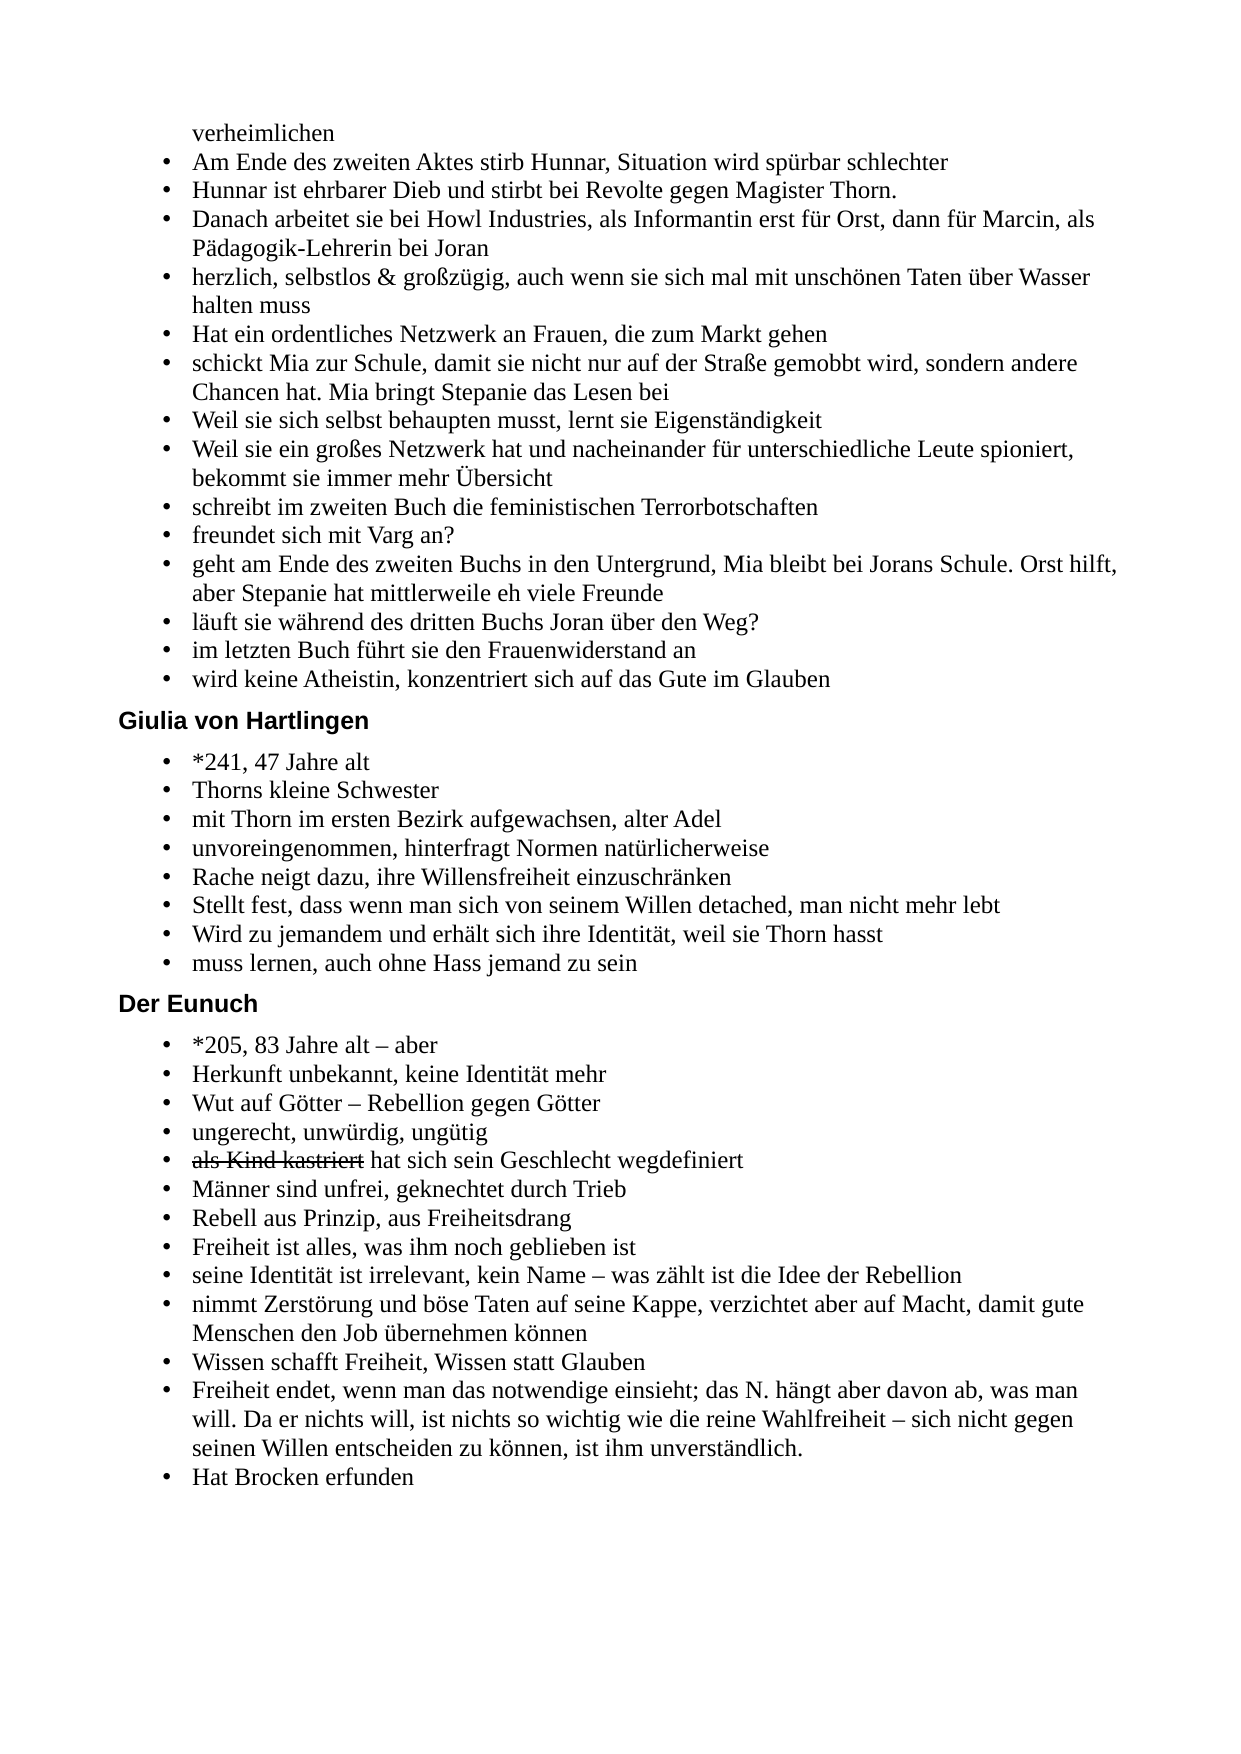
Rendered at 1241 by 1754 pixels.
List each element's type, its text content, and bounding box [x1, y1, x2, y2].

list Freiheit endet, wenn man das notwendige einsieht; das N. hängt aber davon ab, was man will. Da er nichts will, ist nichts so wichtig wie die reine Wahlfreiheit – sich nicht gegen seinen Willen entscheiden zu können, ist ihm unverständlich. [162, 1376, 1122, 1462]
list *205, 83 Jahre alt – aber [162, 1031, 1122, 1059]
list freundet sich mit Varg an? [162, 521, 1122, 549]
list Rebell aus Prinzip, aus Freiheitsdrang [162, 1203, 1122, 1232]
list Stellt fest, dass wenn man sich von seinem Willen detached, man nicht mehr lebt [162, 891, 1122, 919]
list schickt Mia zur Schule, damit sie nicht nur auf der Straße gemobbt wird, sondern andere Chancen hat. Mia bringt Stepanie das Lesen bei [162, 348, 1122, 406]
subtitle Giulia von Hartlingen [118, 706, 1122, 734]
list seine Identität ist irrelevant, kein Name – was zählt ist die Idee der Rebellion [162, 1261, 1122, 1289]
list im letzten Buch führt sie den Frauenwiderstand an [162, 636, 1122, 664]
list Rache neigt dazu, ihre Willensfreiheit einzuschränken [162, 862, 1122, 891]
list unvoreingenommen, hinterfragt Normen natürlicherweise [162, 833, 1122, 862]
list geht am Ende des zweiten Buchs in den Untergrund, Mia bleibt bei Jorans Schule. Orst hilft, aber Stepanie hat mittlerweile eh viele Freunde [162, 549, 1122, 607]
list Freiheit ist alles, was ihm noch geblieben ist [162, 1232, 1122, 1261]
list Wut auf Götter – Rebellion gegen Götter [162, 1088, 1122, 1117]
list nimmt Zerstörung und böse Taten auf seine Kappe, verzichtet aber auf Macht, damit gute Menschen den Job übernehmen können [162, 1289, 1122, 1347]
list herzlich, selbstlos & großzügig, auch wenn sie sich mal mit unschönen Taten über Wasser halten muss [162, 262, 1122, 319]
list läuft sie während des dritten Buchs Joran über den Weg? [162, 607, 1122, 636]
list Am Ende des zweiten Aktes stirb Hunnar, Situation wird spürbar schlechter [162, 147, 1122, 176]
list als Kind kastriert hat sich sein Geschlecht wegdefiniert [162, 1146, 1122, 1174]
list Weil sie sich selbst behaupten musst, lernt sie Eigenständigkeit [162, 406, 1122, 434]
list Hat ein ordentliches Netzwerk an Frauen, die zum Markt gehen [162, 319, 1122, 348]
list verheimlichen [162, 118, 1122, 147]
list schreibt im zweiten Buch die feministischen Terrorbotschaften [162, 492, 1122, 521]
list Danach arbeitet sie bei Howl Industries, als Informantin erst für Orst, dann für Marcin, als Pädagogik-Lehrerin bei Joran [162, 204, 1122, 262]
list Wird zu jemandem und erhält sich ihre Identität, weil sie Thorn hasst [162, 919, 1122, 948]
list Männer sind unfrei, geknechtet durch Trieb [162, 1174, 1122, 1203]
list Weil sie ein großes Netzwerk hat und nacheinander für unterschiedliche Leute spioniert, bekommt sie immer mehr Übersicht [162, 434, 1122, 492]
list muss lernen, auch ohne Hass jemand zu sein [162, 948, 1122, 977]
list Wissen schafft Freiheit, Wissen statt Glauben [162, 1347, 1122, 1376]
list Thorns kleine Schwester [162, 776, 1122, 804]
list *241, 47 Jahre alt [162, 747, 1122, 776]
list wird keine Atheistin, konzentriert sich auf das Gute im Glauben [162, 664, 1122, 693]
list mit Thorn im ersten Bezirk aufgewachsen, alter Adel [162, 804, 1122, 833]
list Hat Brocken erfunden [162, 1462, 1122, 1491]
list ungerecht, unwürdig, ungütig [162, 1117, 1122, 1146]
subtitle Der Eunuch [118, 989, 1122, 1018]
list Herkunft unbekannt, keine Identität mehr [162, 1059, 1122, 1088]
list Hunnar ist ehrbarer Dieb und stirbt bei Revolte gegen Magister Thorn. [162, 176, 1122, 204]
